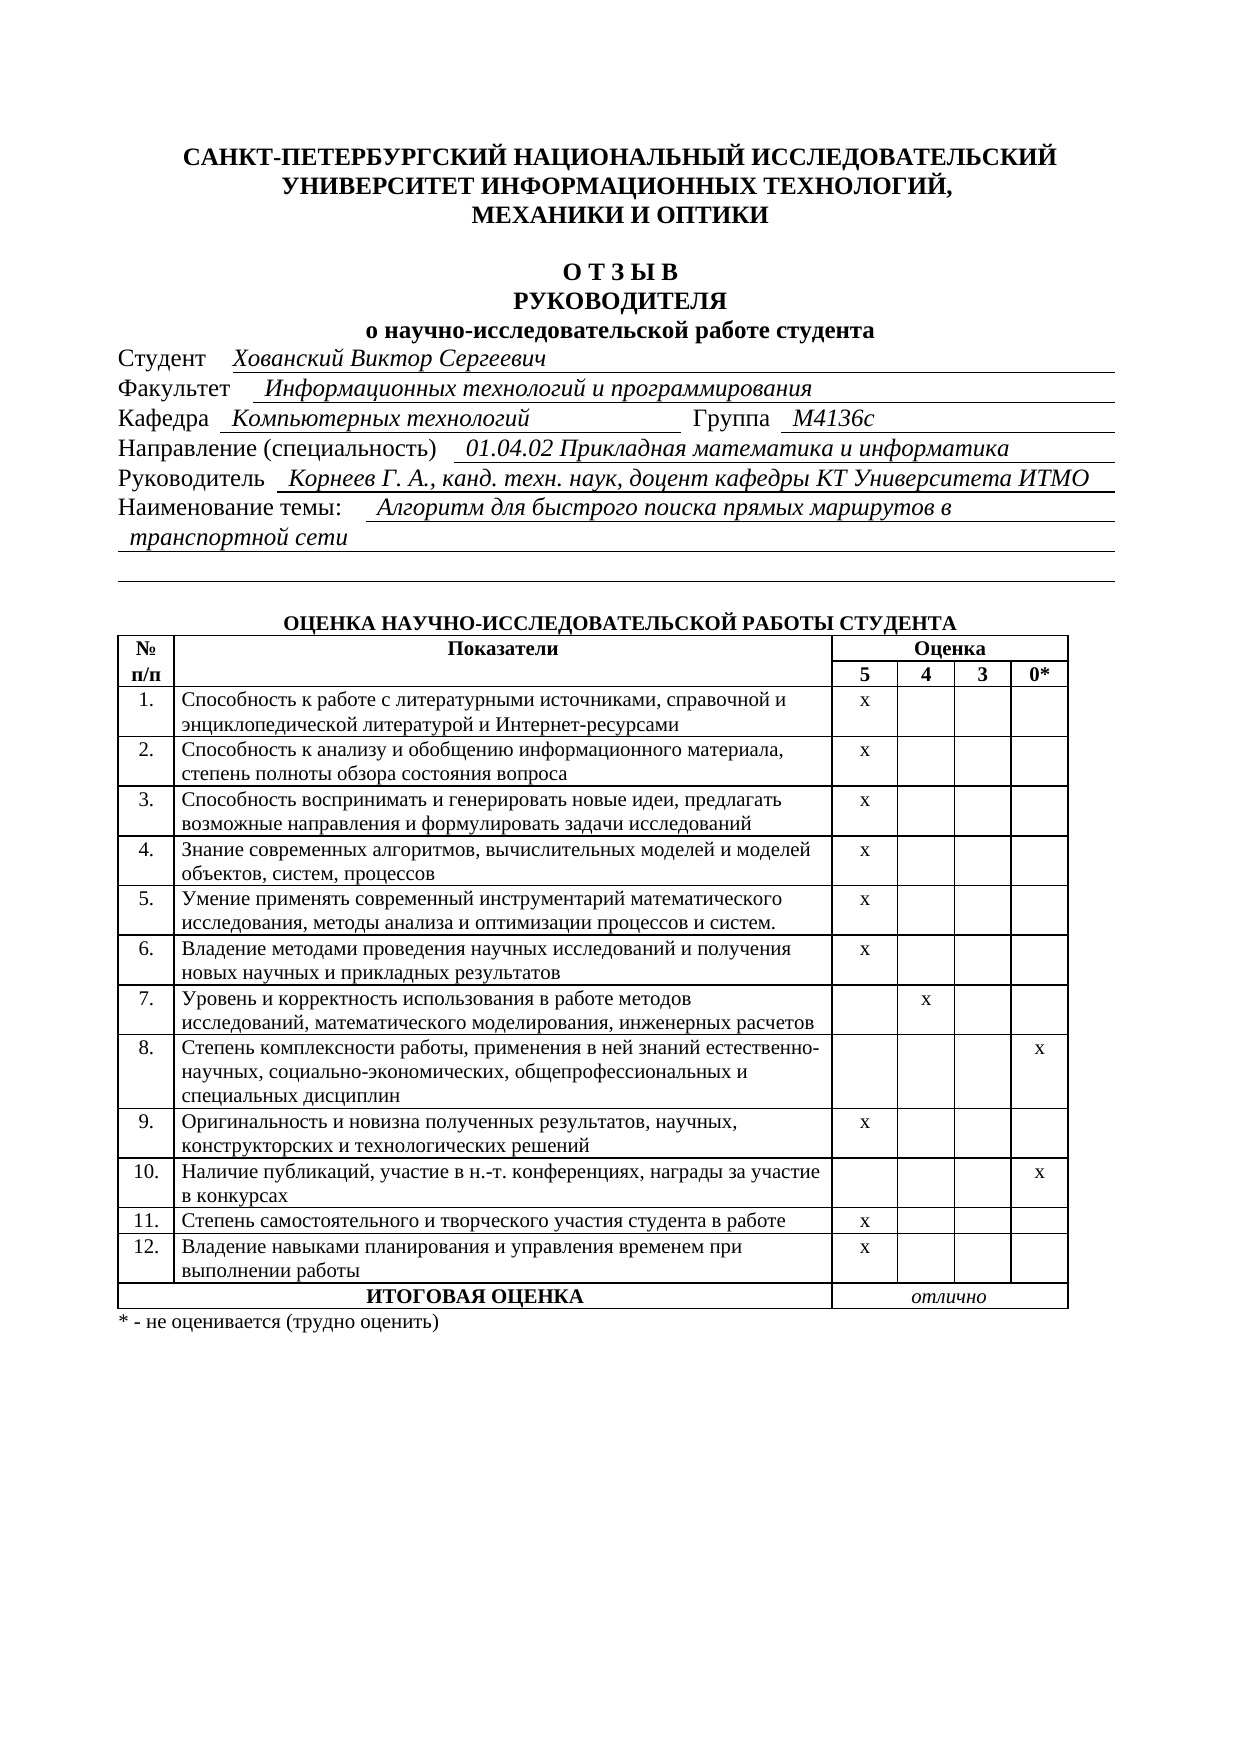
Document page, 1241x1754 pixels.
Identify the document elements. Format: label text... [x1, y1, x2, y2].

table_cell x [1012, 1035, 1067, 1107]
table_cell [955, 1234, 1010, 1282]
table_cell x [833, 886, 897, 934]
table_cell [1012, 837, 1067, 884]
text САНКТ-ПЕТЕРБУРГСКИЙ НАЦИОНАЛЬНЫЙ ИССЛЕДОВАТЕЛЬСКИЙ УНИВЕРСИТЕТ ИНФОРМАЦИОННЫХ ТЕХНОЛОГИЙ, МЕХАНИКИ И ОПТИКИ [118, 142, 1122, 228]
table_cell x [1012, 1159, 1067, 1207]
table_cell отлично [833, 1284, 1067, 1308]
table_cell [955, 1208, 1010, 1232]
table_cell Степень самостоятельного и творческого участия студента в работе [175, 1208, 831, 1232]
table_cell Группа [681, 403, 781, 432]
table_cell [955, 837, 1010, 884]
text о научно-исследовательской работе студента [118, 315, 1122, 343]
table_cell Владение методами проведения научных исследований и получения новых научных и прикладных результатов [175, 936, 831, 984]
text РУКОВОДИТЕЛЯ [118, 286, 1122, 315]
table_cell [955, 1159, 1010, 1207]
table_cell [833, 1159, 897, 1207]
table_cell [175, 660, 831, 686]
table_cell [118, 552, 1115, 581]
table_cell [898, 837, 954, 884]
table_cell Факультет [118, 372, 253, 402]
table_cell [898, 1208, 954, 1232]
table_cell 3. [119, 787, 173, 835]
table_cell [1012, 737, 1067, 785]
table_cell [898, 1159, 954, 1207]
table_header Студент [118, 344, 233, 372]
table_cell [955, 936, 1010, 984]
table_cell 5 [833, 662, 897, 686]
table_cell [1012, 1208, 1067, 1232]
text О Т З Ы В [118, 257, 1122, 286]
table_cell [898, 886, 954, 934]
table_cell [898, 787, 954, 835]
table_cell Степень комплексности работы, применения в ней знаний естественно-научных, социально-экономических, общепрофессиональных и специальных дисциплин [175, 1035, 831, 1107]
table_cell [955, 1109, 1010, 1157]
table_cell 7. [119, 986, 173, 1034]
table_cell 1. [119, 687, 173, 736]
table_cell 9. [119, 1109, 173, 1157]
table_header Оценка [833, 636, 1067, 660]
table_cell x [833, 787, 897, 835]
table_cell [833, 1035, 897, 1107]
table_cell Умение применять современный инструментарий математического исследования, методы анализа и оптимизации процессов и систем. [175, 886, 831, 934]
table_cell Способность к работе с литературными источниками, справочной и энциклопедической литературой и Интернет-ресурсами [175, 687, 831, 736]
table_cell x [833, 1234, 897, 1282]
table_cell [1012, 787, 1067, 835]
table_cell Кафедра [118, 402, 220, 432]
table_cell 4 [898, 662, 954, 686]
table_cell [955, 886, 1010, 934]
table_cell Алгоритм для быстрого поиска прямых маршрутов в [366, 493, 1115, 521]
table_cell x [833, 837, 897, 884]
table_cell x [833, 687, 897, 736]
table_header Хованский Виктор Сергеевич [233, 344, 1115, 372]
table_cell [1012, 986, 1067, 1034]
table_cell x [833, 1109, 897, 1157]
table_cell Компьютерных технологий [220, 402, 681, 432]
table_cell Знание современных алгоритмов, вычислительных моделей и моделей объектов, систем, процессов [175, 837, 831, 884]
table_cell [1012, 1234, 1067, 1282]
table_cell 11. [119, 1208, 173, 1232]
table_cell транспортной сети [118, 521, 1115, 551]
table_cell 01.04.02 Прикладная математика и информатика [454, 432, 1115, 462]
table_cell [898, 687, 954, 736]
table_cell [1012, 1109, 1067, 1157]
table_cell Владение навыками планирования и управления временем при выполнении работы [175, 1234, 831, 1282]
table_cell [898, 1109, 954, 1157]
table_cell [898, 936, 954, 984]
table_cell [955, 687, 1010, 736]
table_cell 4. [119, 837, 173, 884]
table_cell 12. [119, 1234, 173, 1282]
table_cell 3 [955, 662, 1010, 686]
table_cell [955, 1035, 1010, 1107]
table_cell 0* [1012, 662, 1067, 686]
table_cell M4136c [781, 403, 1115, 432]
table_cell 8. [119, 1035, 173, 1107]
table_cell [898, 737, 954, 785]
table_cell Способность воспринимать и генерировать новые идеи, предлагать возможные направления и формулировать задачи исследований [175, 787, 831, 835]
table_cell Оригинальность и новизна полученных результатов, научных, конструкторских и технологических решений [175, 1109, 831, 1157]
table_cell [898, 1035, 954, 1107]
table_cell x [898, 986, 954, 1034]
table_cell x [833, 936, 897, 984]
table_cell [1012, 886, 1067, 934]
table_cell 6. [119, 936, 173, 984]
table_cell ИТОГОВАЯ ОЦЕНКА [119, 1284, 831, 1308]
table_cell Руководитель [118, 462, 277, 491]
table_cell [955, 737, 1010, 785]
table_cell [1012, 687, 1067, 736]
table_cell Корнеев Г. А., канд. техн. наук, доцент кафедры КТ Университета ИТМО [277, 462, 1115, 491]
table_cell 2. [119, 737, 173, 785]
table_cell п/п [119, 660, 173, 686]
table_cell x [833, 737, 897, 785]
table_cell Направление (специальность) [118, 432, 454, 462]
table_cell [955, 986, 1010, 1034]
table_cell x [833, 1208, 897, 1232]
table_cell 10. [119, 1159, 173, 1207]
text ОЦЕНКА научно-исследовательской работы студента [118, 611, 1122, 634]
table_cell Наличие публикаций, участие в н.-т. конференциях, награды за участие в конкурсах [175, 1159, 831, 1207]
table_cell Информационных технологий и программирования [253, 373, 1115, 402]
table_cell [955, 787, 1010, 835]
table_header № [119, 636, 173, 660]
table_cell [1012, 936, 1067, 984]
table_cell Наименование темы: [118, 491, 366, 521]
table_cell Способность к анализу и обобщению информационного материала, степень полноты обзора состояния вопроса [175, 737, 831, 785]
text * - не оценивается (трудно оценить) [118, 1309, 1122, 1333]
table_cell [833, 986, 897, 1034]
table_cell 5. [119, 886, 173, 934]
table_cell Уровень и корректность использования в работе методов исследований, математического моделирования, инженерных расчетов [175, 986, 831, 1034]
table_header Показатели [175, 636, 831, 660]
table_cell [898, 1234, 954, 1282]
